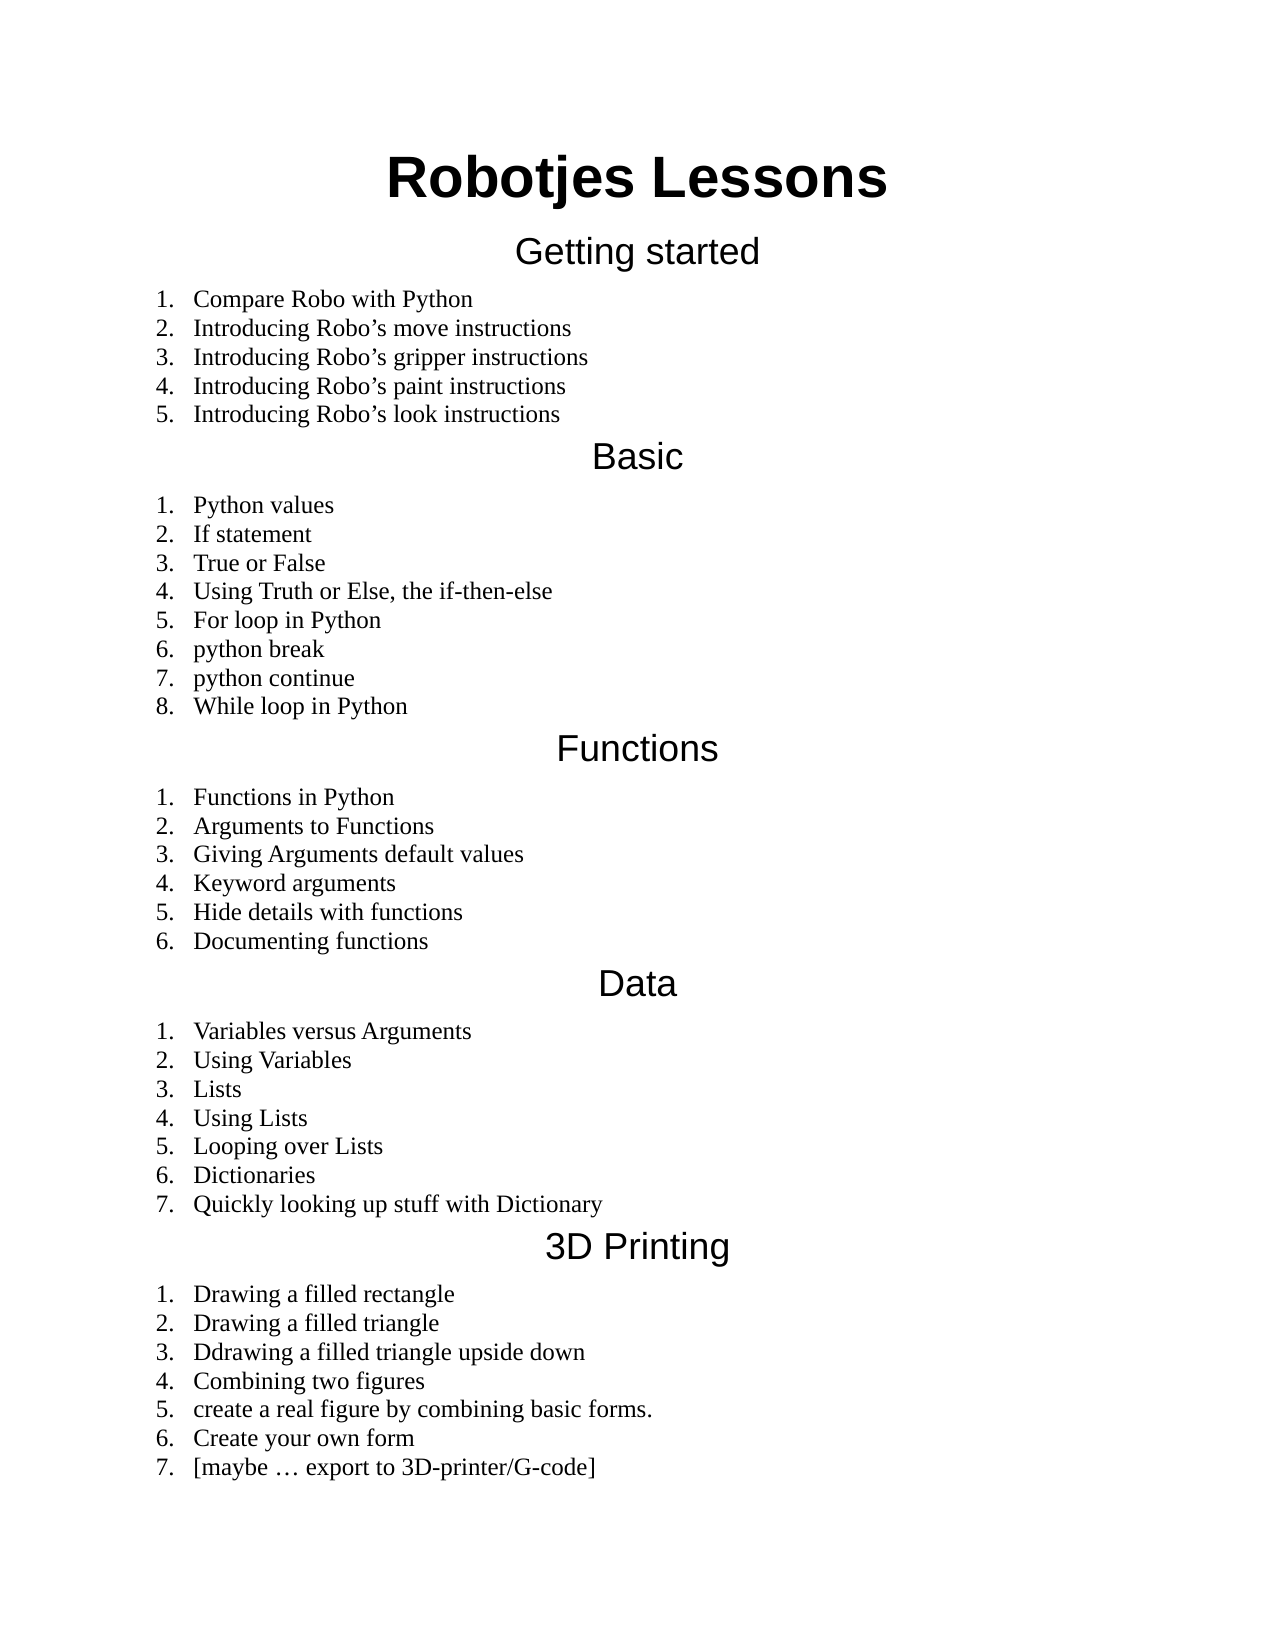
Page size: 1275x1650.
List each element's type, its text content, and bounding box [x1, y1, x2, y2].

list Using Lists [156, 1103, 1157, 1131]
list Dictionaries [156, 1160, 1157, 1189]
list Introducing Robo’s move instructions [156, 313, 1157, 342]
list Using Truth or Else, the if-then-else [156, 576, 1157, 605]
subtitle 3D Printing [118, 1224, 1157, 1267]
list While loop in Python [156, 691, 1157, 720]
list Using Variables [156, 1045, 1157, 1074]
subtitle Basic [118, 434, 1157, 478]
list If statement [156, 519, 1157, 548]
list Variables versus Arguments [156, 1016, 1157, 1045]
list Giving Arguments default values [156, 839, 1157, 868]
list python break [156, 634, 1157, 663]
list Introducing Robo’s paint instructions [156, 371, 1157, 399]
subtitle Getting started [118, 229, 1157, 272]
list Documenting functions [156, 926, 1157, 954]
subtitle Data [118, 961, 1157, 1004]
title Robotjes Lessons [118, 143, 1157, 210]
subtitle Functions [118, 726, 1157, 769]
list For loop in Python [156, 605, 1157, 634]
list Hide details with functions [156, 897, 1157, 926]
list True or False [156, 548, 1157, 576]
list python continue [156, 663, 1157, 691]
list Keyword arguments [156, 868, 1157, 897]
list Introducing Robo’s look instructions [156, 399, 1157, 428]
list Introducing Robo’s gripper instructions [156, 342, 1157, 371]
list Functions in Python [156, 782, 1157, 811]
list Combining two figures [156, 1366, 1157, 1394]
list Drawing a filled triangle [156, 1308, 1157, 1337]
list Ddrawing a filled triangle upside down [156, 1337, 1157, 1366]
list create a real figure by combining basic forms. [156, 1394, 1157, 1423]
list [maybe … export to 3D-printer/G-code] [156, 1452, 1157, 1481]
list Arguments to Functions [156, 811, 1157, 839]
list Quickly looking up stuff with Dictionary [156, 1189, 1157, 1218]
list Drawing a filled rectangle [156, 1279, 1157, 1308]
list Lists [156, 1074, 1157, 1103]
list Looping over Lists [156, 1131, 1157, 1160]
list Compare Robo with Python [156, 284, 1157, 313]
list Python values [156, 490, 1157, 519]
list Create your own form [156, 1423, 1157, 1452]
